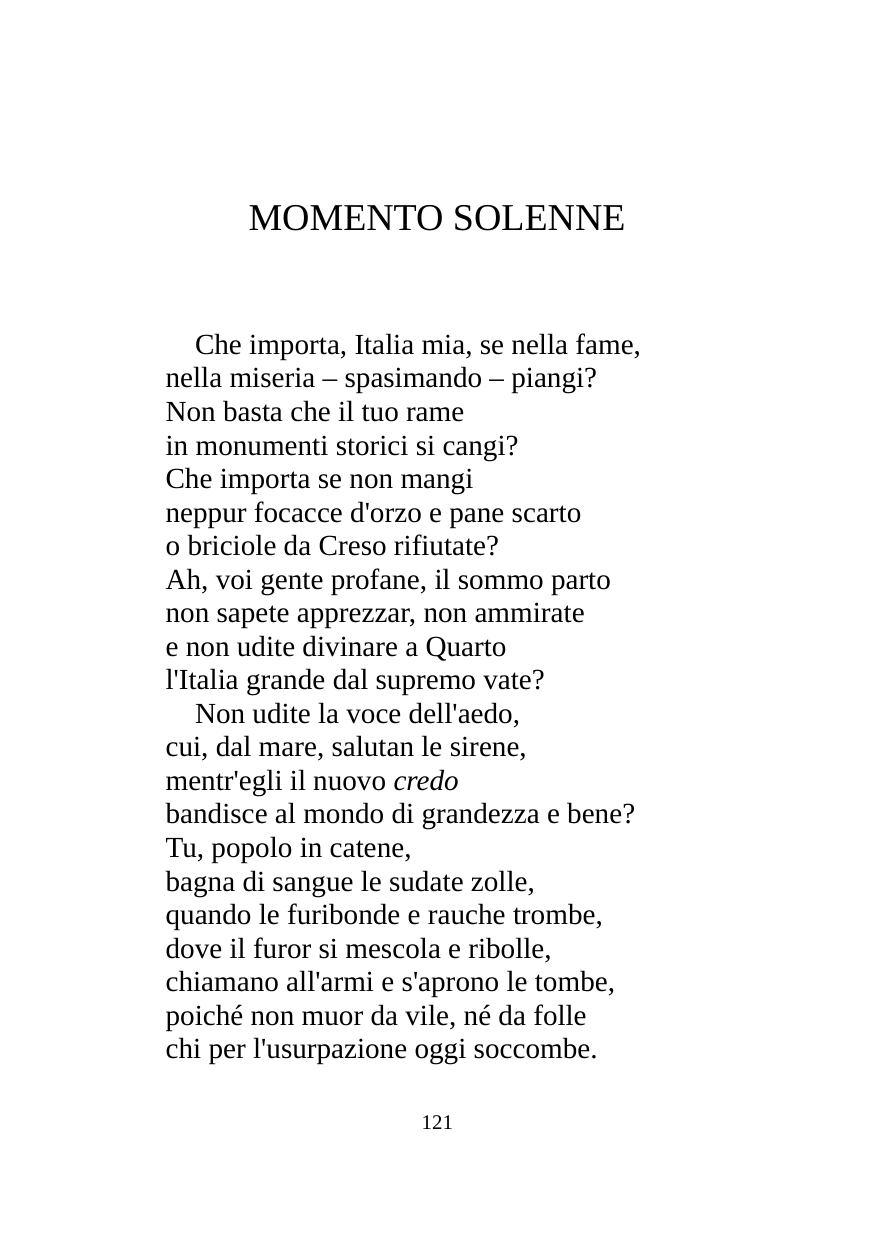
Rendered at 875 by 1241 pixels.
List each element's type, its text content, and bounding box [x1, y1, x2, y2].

text Non udite la voce dell'aedo, cui, dal mare, salutan le sirene, mentr'egli il nuovo credo bandisce al mondo di grandezza e bene? Tu, popolo in catene, bagna di sangue le sudate zolle, quando le furibonde e rauche trombe, dove il furor si mescola e ribolle, chiamano all'armi e s'aprono le tombe, poiché non muor da vile, né da folle chi per l'usurpazione oggi soccombe. [165, 696, 768, 1065]
subtitle MOMENTO SOLENNE [106, 195, 768, 238]
text Che importa, Italia mia, se nella fame, nella miseria – spasimando – piangi? Non basta che il tuo rame in monumenti storici si cangi? Che importa se non mangi neppur focacce d'orzo e pane scarto o briciole da Creso rifiutate? Ah, voi gente profane, il sommo parto non sapete apprezzar, non ammirate e non udite divinare a Quarto l'Italia grande dal supremo vate? [165, 327, 768, 696]
